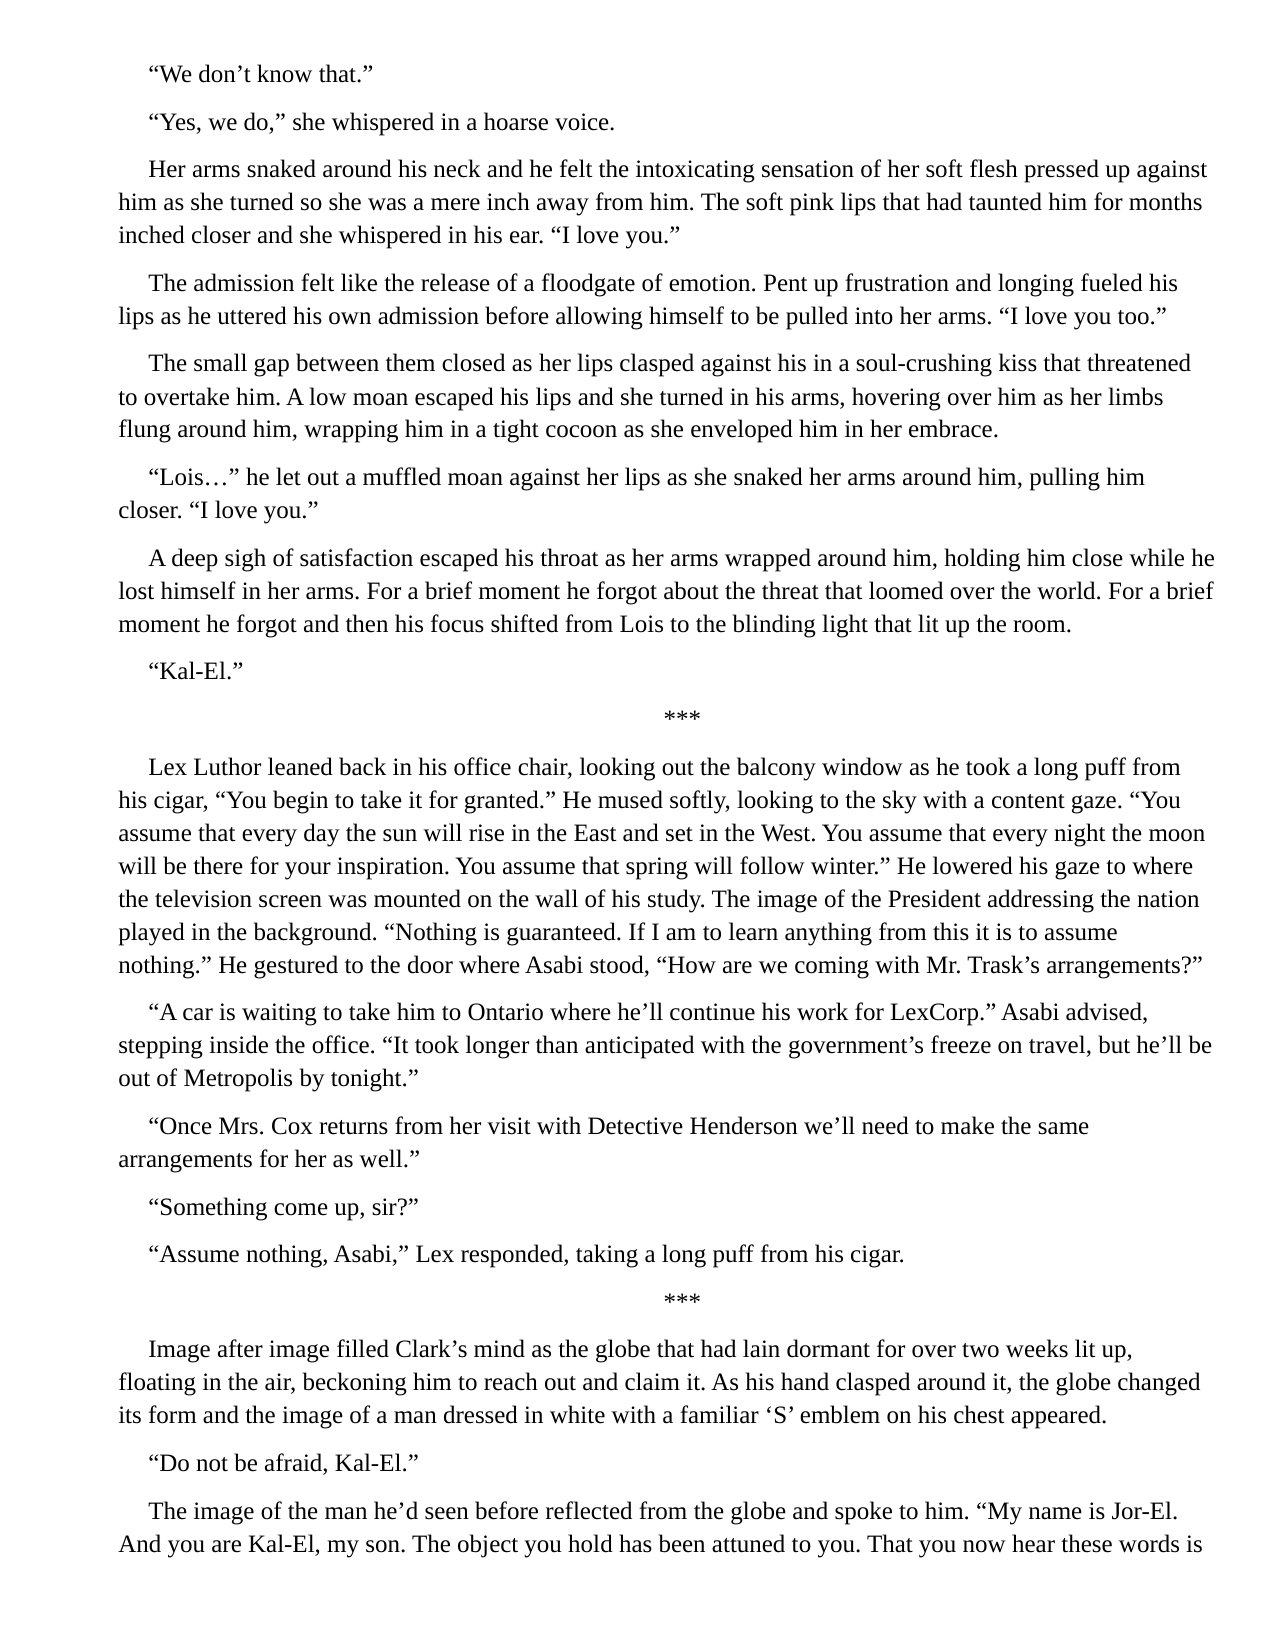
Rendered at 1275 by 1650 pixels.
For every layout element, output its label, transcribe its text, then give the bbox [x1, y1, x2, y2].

text “Assume nothing, Asabi,” Lex responded, taking a long puff from his cigar. [118, 1239, 1216, 1268]
text “A car is waiting to take him to Ontario where he’ll continue his work for LexCorp.” Asabi advised, stepping inside the office. “It took longer than anticipated with the government’s freeze on travel, but he’ll be out of Metropolis by tonight.” [118, 997, 1216, 1092]
text Lex Luthor leaned back in his office chair, looking out the balcony window as he took a long puff from his cigar, “You begin to take it for granted.” He mused softly, looking to the sky with a content gaze. “You assume that every day the sun will rise in the East and set in the West. You assume that every night the moon will be there for your inspiration. You assume that spring will follow winter.” He lowered his gaze to where the television screen was mounted on the wall of his study. The image of the President addressing the nation played in the background. “Nothing is guaranteed. If I am to learn anything from this it is to assume nothing.” He gestured to the door where Asabi stood, “How are we coming with Mr. Trask’s arrangements?” [118, 752, 1216, 978]
text “Something come up, sir?” [118, 1192, 1216, 1220]
text The admission felt like the release of a floodgate of emotion. Pent up frustration and longing fueled his lips as he uttered his own admission before allowing himself to be pulled into her arms. “I love you too.” [118, 268, 1216, 330]
text “Lois…” he let out a muffled moan against her lips as she snaked her arms around him, pulling him closer. “I love you.” [118, 462, 1216, 524]
text “Do not be afraid, Kal-El.” [118, 1448, 1216, 1477]
text “We don’t know that.” [118, 59, 1216, 88]
text Her arms snaked around his neck and he felt the intoxicating sensation of her soft flesh pressed up against him as she turned so she was a mere inch away from him. The soft pink lips that had taunted him for months inched closer and she whispered in his ear. “I love you.” [118, 154, 1216, 249]
text *** [118, 704, 1216, 733]
text “Once Mrs. Cox returns from her visit with Detective Henderson we’ll need to make the same arrangements for her as well.” [118, 1111, 1216, 1173]
text A deep sigh of satisfaction escaped his throat as her arms wrapped around him, holding him close while he lost himself in her arms. For a brief moment he forgot about the threat that loomed over the world. For a brief moment he forgot and then his focus shifted from Lois to the blinding light that lit up the room. [118, 543, 1216, 638]
text The small gap between them closed as her lips clasped against his in a soul-crushing kiss that threatened to overtake him. A low moan escaped his lips and she turned in his arms, hovering over him as her limbs flung around him, wrapping him in a tight cocoon as she enveloped him in her embrace. [118, 348, 1216, 443]
text “Yes, we do,” she whispered in a hoarse voice. [118, 107, 1216, 135]
text The image of the man he’d seen before reflected from the globe and spoke to him. “My name is Jor-El. And you are Kal-El, my son. The object you hold has been attuned to you. That you now hear these words is [118, 1496, 1216, 1557]
text Image after image filled Clark’s mind as the globe that had lain dormant for over two weeks lit up, floating in the air, beckoning him to reach out and claim it. As his hand clasped around it, the globe changed its form and the image of a man dressed in white with a familiar ‘S’ emblem on his chest appeared. [118, 1334, 1216, 1429]
text *** [118, 1287, 1216, 1316]
text “Kal-El.” [118, 656, 1216, 685]
